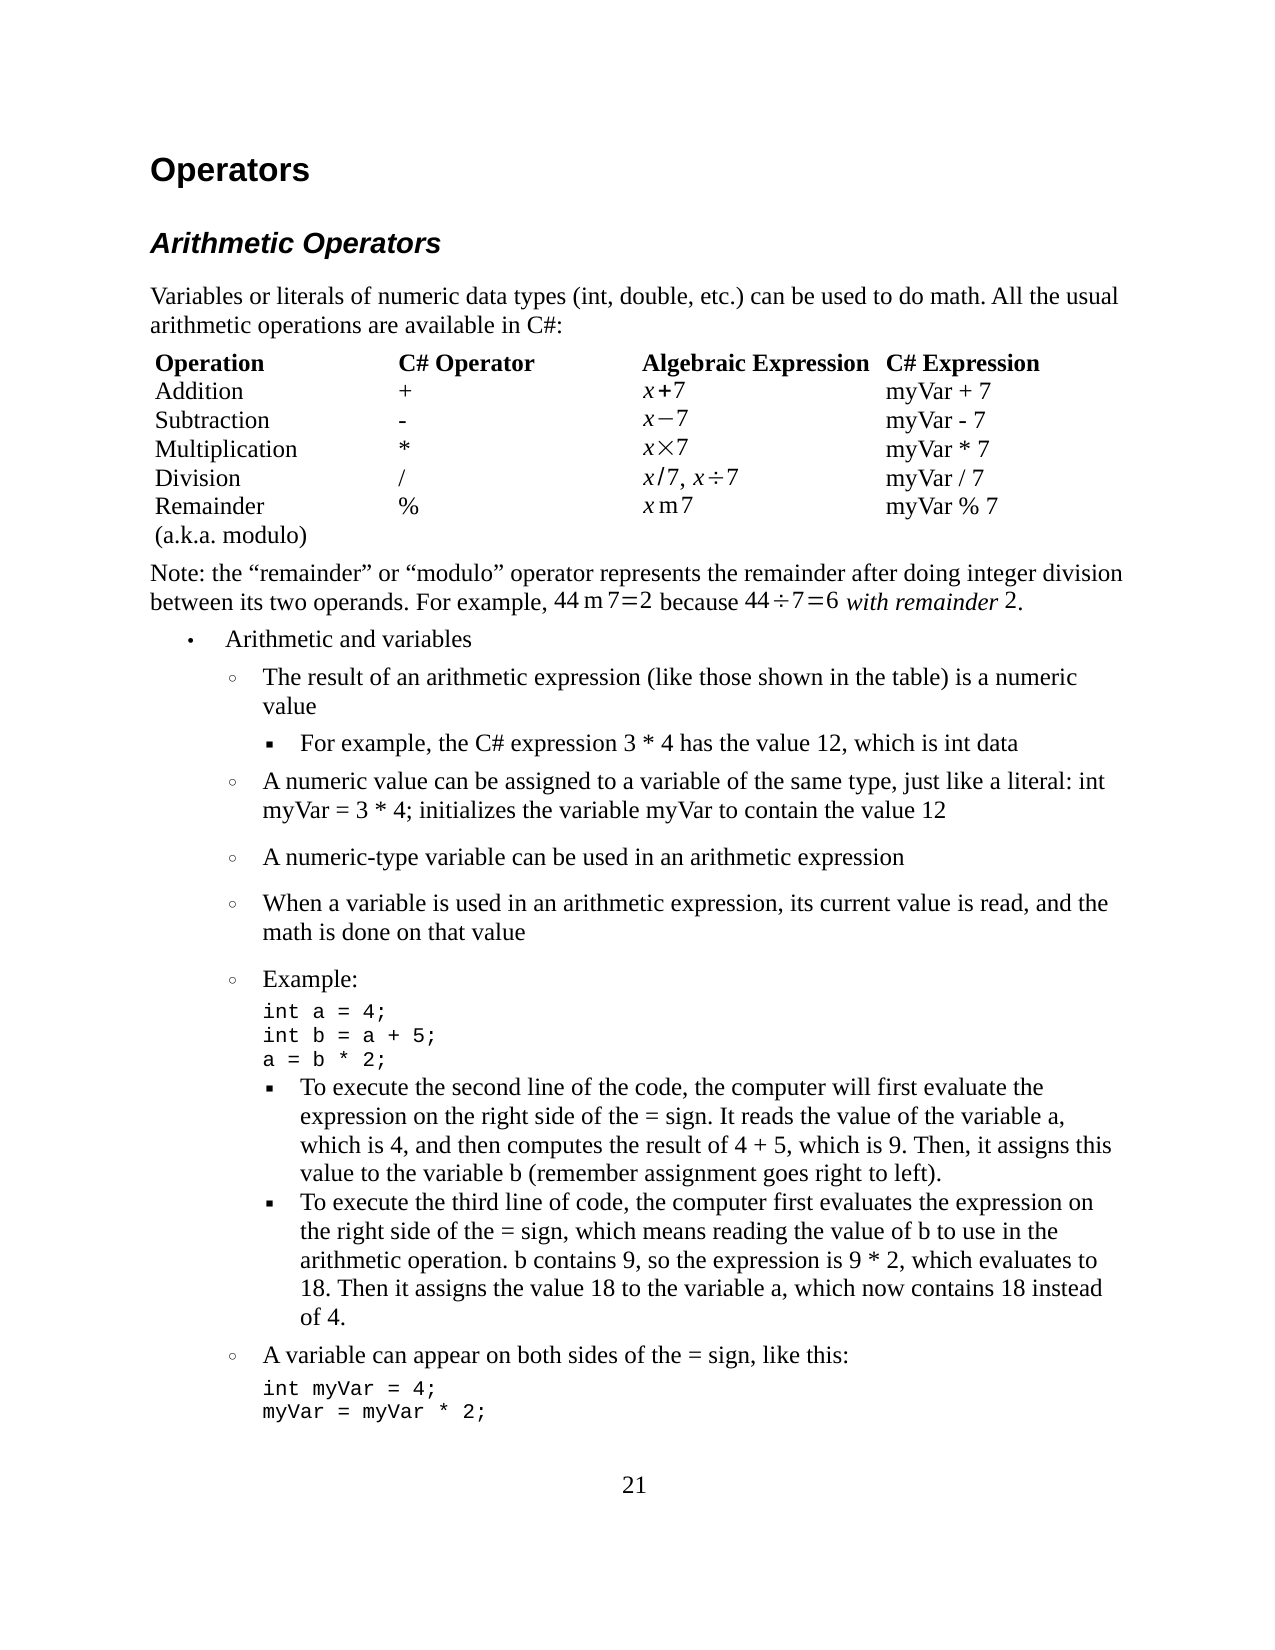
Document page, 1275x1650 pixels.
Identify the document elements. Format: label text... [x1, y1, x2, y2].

list To execute the third line of code, the computer first evaluates the expression on the right side of the = sign, which means reading the value of b to use in the arithmetic operation. b contains 9, so the expression is 9 * 2, which evaluates to 18. Then it assigns the value 18 to the variable a, which now contains 18 instead of 4. [262, 1187, 1125, 1331]
table_cell + [394, 376, 637, 405]
table_header C# Expression [881, 348, 1125, 376]
table_cell - [394, 405, 637, 434]
table_cell Remainder (a.k.a. modulo) [150, 491, 394, 549]
table_cell [638, 405, 881, 434]
text Variables or literals of numeric data types (int, double, etc.) can be used to do math. All the usual arithmetic operations are available in C#: [150, 281, 1125, 339]
subtitle Arithmetic Operators [150, 226, 1125, 260]
table_cell , [638, 463, 881, 491]
subtitle Operators [150, 150, 1125, 189]
list For example, the C# expression 3 * 4 has the value 12, which is int data [262, 728, 1125, 757]
table_header Algebraic Expression [638, 348, 881, 376]
table_cell Addition [150, 376, 394, 405]
table_cell % [394, 491, 637, 549]
table_cell [638, 491, 881, 549]
table_cell Multiplication [150, 434, 394, 463]
table_cell myVar / 7 [881, 463, 1125, 491]
text Note: the “remainder” or “modulo” operator represents the remainder after doing integer division between its two operands. For example, because with remainder . [150, 558, 1125, 615]
table_cell myVar * 7 [881, 434, 1125, 463]
table_cell * [394, 434, 637, 463]
table_cell myVar + 7 [881, 376, 1125, 405]
table_cell / [394, 463, 637, 491]
table_cell myVar - 7 [881, 405, 1125, 434]
list To execute the second line of the code, the computer will first evaluate the expression on the right side of the = sign. It reads the value of the variable a, which is 4, and then computes the result of 4 + 5, which is 9. Then, it assigns this value to the variable b (remember assignment goes right to left). [262, 1072, 1125, 1187]
table_cell [638, 434, 881, 463]
list int myVar = 4; [225, 1378, 1125, 1401]
list A numeric-type variable can be used in an arithmetic expression [225, 842, 1125, 870]
list When a variable is used in an arithmetic expression, its current value is read, and the math is done on that value [225, 888, 1125, 946]
list int a = 4; [225, 1001, 1125, 1025]
list a = b * 2; [225, 1049, 1125, 1072]
table_cell myVar % 7 [881, 491, 1125, 549]
table_cell Subtraction [150, 405, 394, 434]
list A numeric value can be assigned to a variable of the same type, just like a literal: int myVar = 3 * 4; initializes the variable myVar to contain the value 12 [225, 766, 1125, 824]
table_header C# Operator [394, 348, 637, 376]
list The result of an arithmetic expression (like those shown in the table) is a numeric value [225, 662, 1125, 719]
list int b = a + 5; [225, 1025, 1125, 1049]
table_header Operation [150, 348, 394, 376]
list myVar = myVar * 2; [225, 1401, 1125, 1425]
table_cell Division [150, 463, 394, 491]
list A variable can appear on both sides of the = sign, like this: [225, 1340, 1125, 1369]
table_cell [638, 376, 881, 405]
list Example: [225, 964, 1125, 992]
list Arithmetic and variables [187, 624, 1125, 653]
